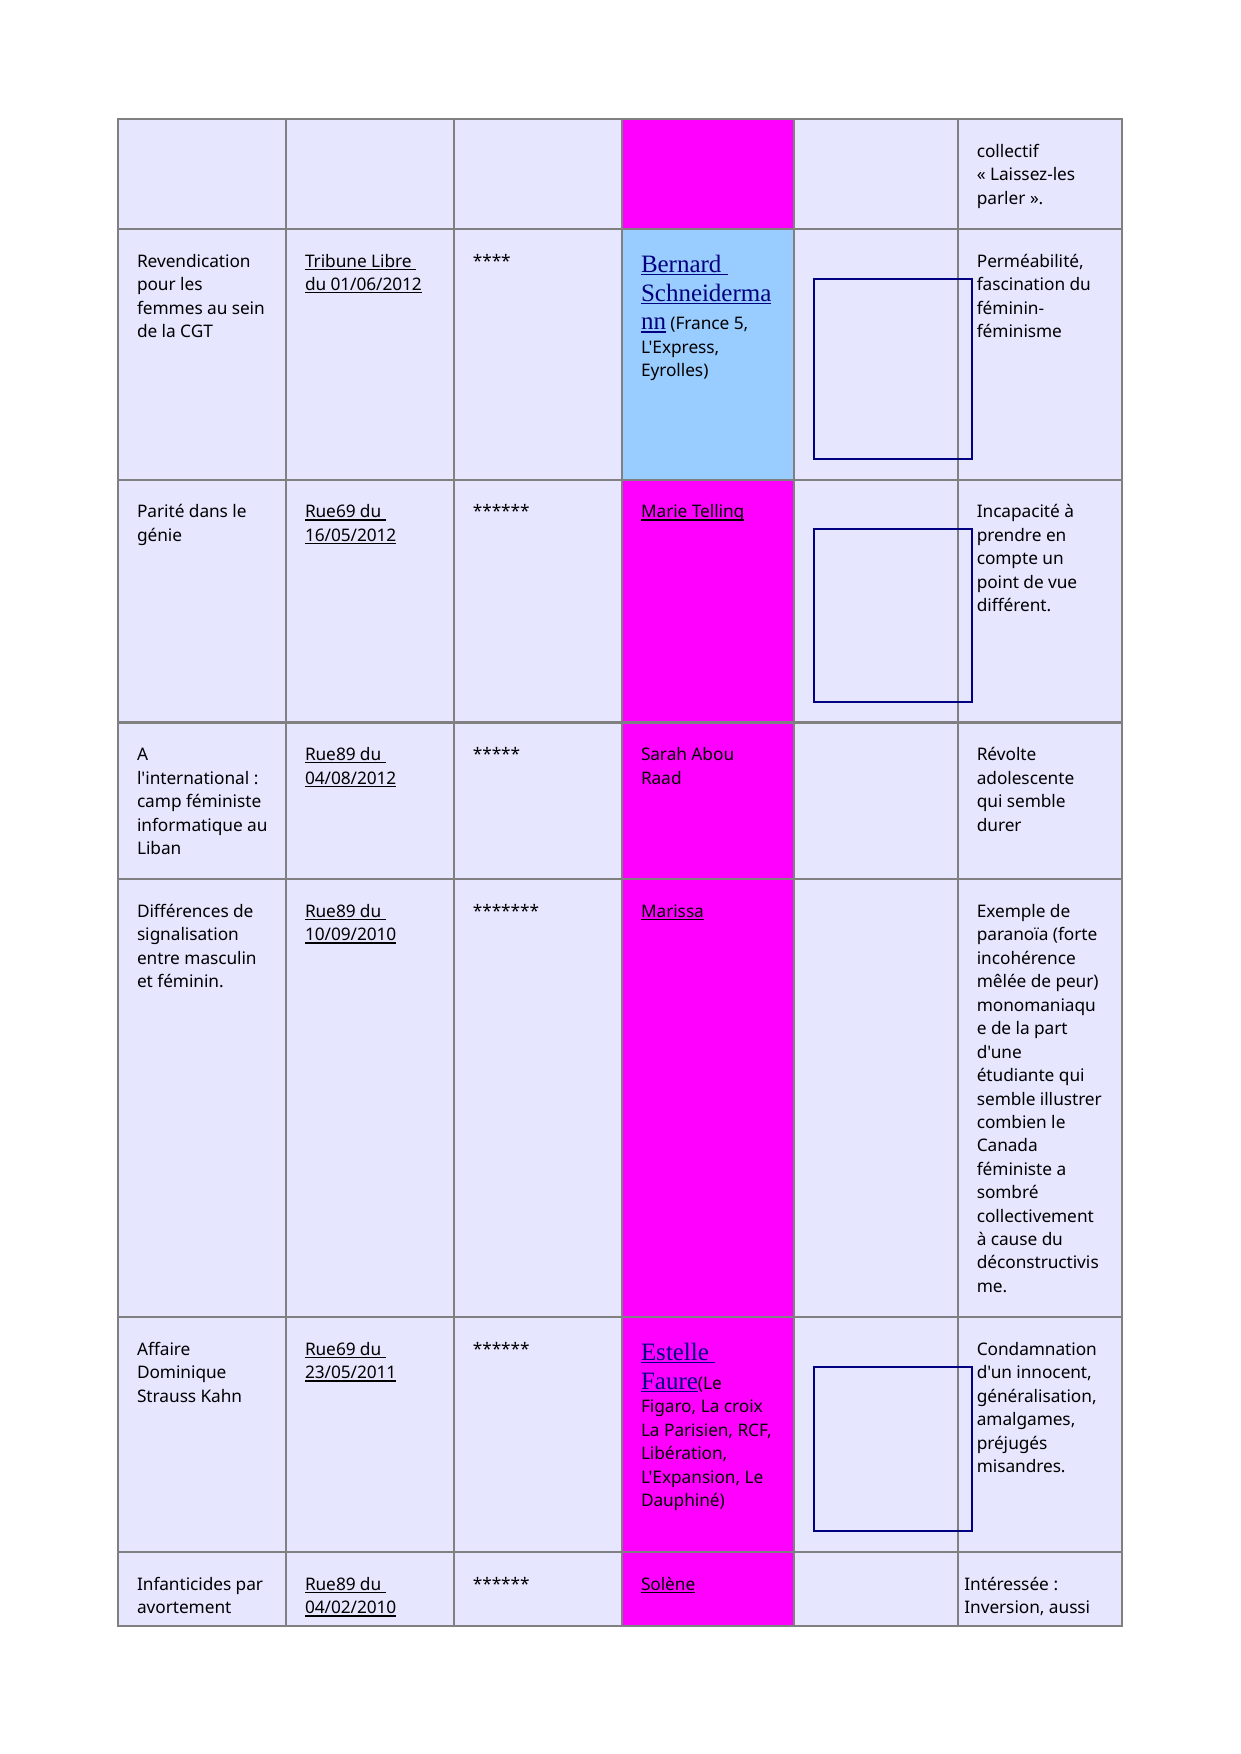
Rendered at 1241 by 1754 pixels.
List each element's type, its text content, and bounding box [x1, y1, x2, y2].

table_cell Estelle Faure(Le Figaro, La croix La Parisien, RCF, Libération, L'Expansion, Le Dauphiné) [623, 1318, 793, 1551]
table_cell collectif « Laissez-les parler ». [959, 120, 1121, 228]
table_cell Revendication pour les femmes au sein de la CGT [119, 230, 285, 479]
table_cell Condamnation d'un innocent, généralisation, amalgames, préjugés misandres. [959, 1318, 1121, 1551]
table_cell Incapacité à prendre en compte un point de vue différent. [959, 481, 1121, 721]
table_cell Perméabilité, fascination du féminin-féminisme [959, 230, 1121, 479]
table_cell [623, 120, 793, 228]
table_cell Bernard Schneidermann (France 5, L'Express, Eyrolles) [623, 230, 793, 479]
table_cell [795, 481, 957, 721]
table_cell ***** [455, 724, 621, 878]
table_cell Marie Telling [623, 481, 793, 721]
table_cell Marissa [623, 880, 793, 1316]
table_cell Exemple de paranoïa (forte incohérence mêlée de peur) monomaniaque de la part d'une étudiante qui semble illustrer combien le Canada féministe a sombré collectivement à cause du déconstructivisme. [959, 880, 1121, 1316]
table_cell Infanticides par avortement [119, 1553, 285, 1625]
table_cell [795, 1553, 957, 1625]
table_cell Intéressée : Inversion, aussi [959, 1553, 1121, 1625]
table_cell Rue69 du 23/05/2011 [287, 1318, 453, 1551]
table_cell [795, 724, 957, 878]
table_cell A l'international : camp féministe informatique au Liban [119, 724, 285, 878]
table_cell ****** [455, 1318, 621, 1551]
table_cell [815, 1368, 957, 1530]
table_cell ****** [455, 481, 621, 721]
table_cell Rue89 du 04/02/2010 [287, 1553, 453, 1625]
table_cell [815, 280, 957, 458]
table_cell ******* [455, 880, 621, 1316]
table_cell [795, 230, 957, 479]
table_cell Sarah Abou Raad [623, 724, 793, 878]
table_cell Rue89 du 10/09/2010 [287, 880, 453, 1316]
table_cell Révolte adolescente qui semble durer [959, 724, 1121, 878]
table_cell [795, 120, 957, 228]
table_cell Solène [623, 1553, 793, 1625]
table_cell Affaire Dominique Strauss Kahn [119, 1318, 285, 1551]
table_cell [815, 530, 957, 701]
table_cell Parité dans le génie [119, 481, 285, 721]
table_cell Rue89 du 04/08/2012 [287, 724, 453, 878]
table_cell [795, 1318, 957, 1551]
table_cell [455, 120, 621, 228]
table_cell [795, 880, 957, 1316]
table_cell ****** [455, 1553, 621, 1625]
table_cell [287, 120, 453, 228]
table_cell Rue69 du 16/05/2012 [287, 481, 453, 721]
table_cell [119, 120, 285, 228]
table_cell **** [455, 230, 621, 479]
table_cell Tribune Libre du 01/06/2012 [287, 230, 453, 479]
table_cell Différences de signalisation entre masculin et féminin. [119, 880, 285, 1316]
